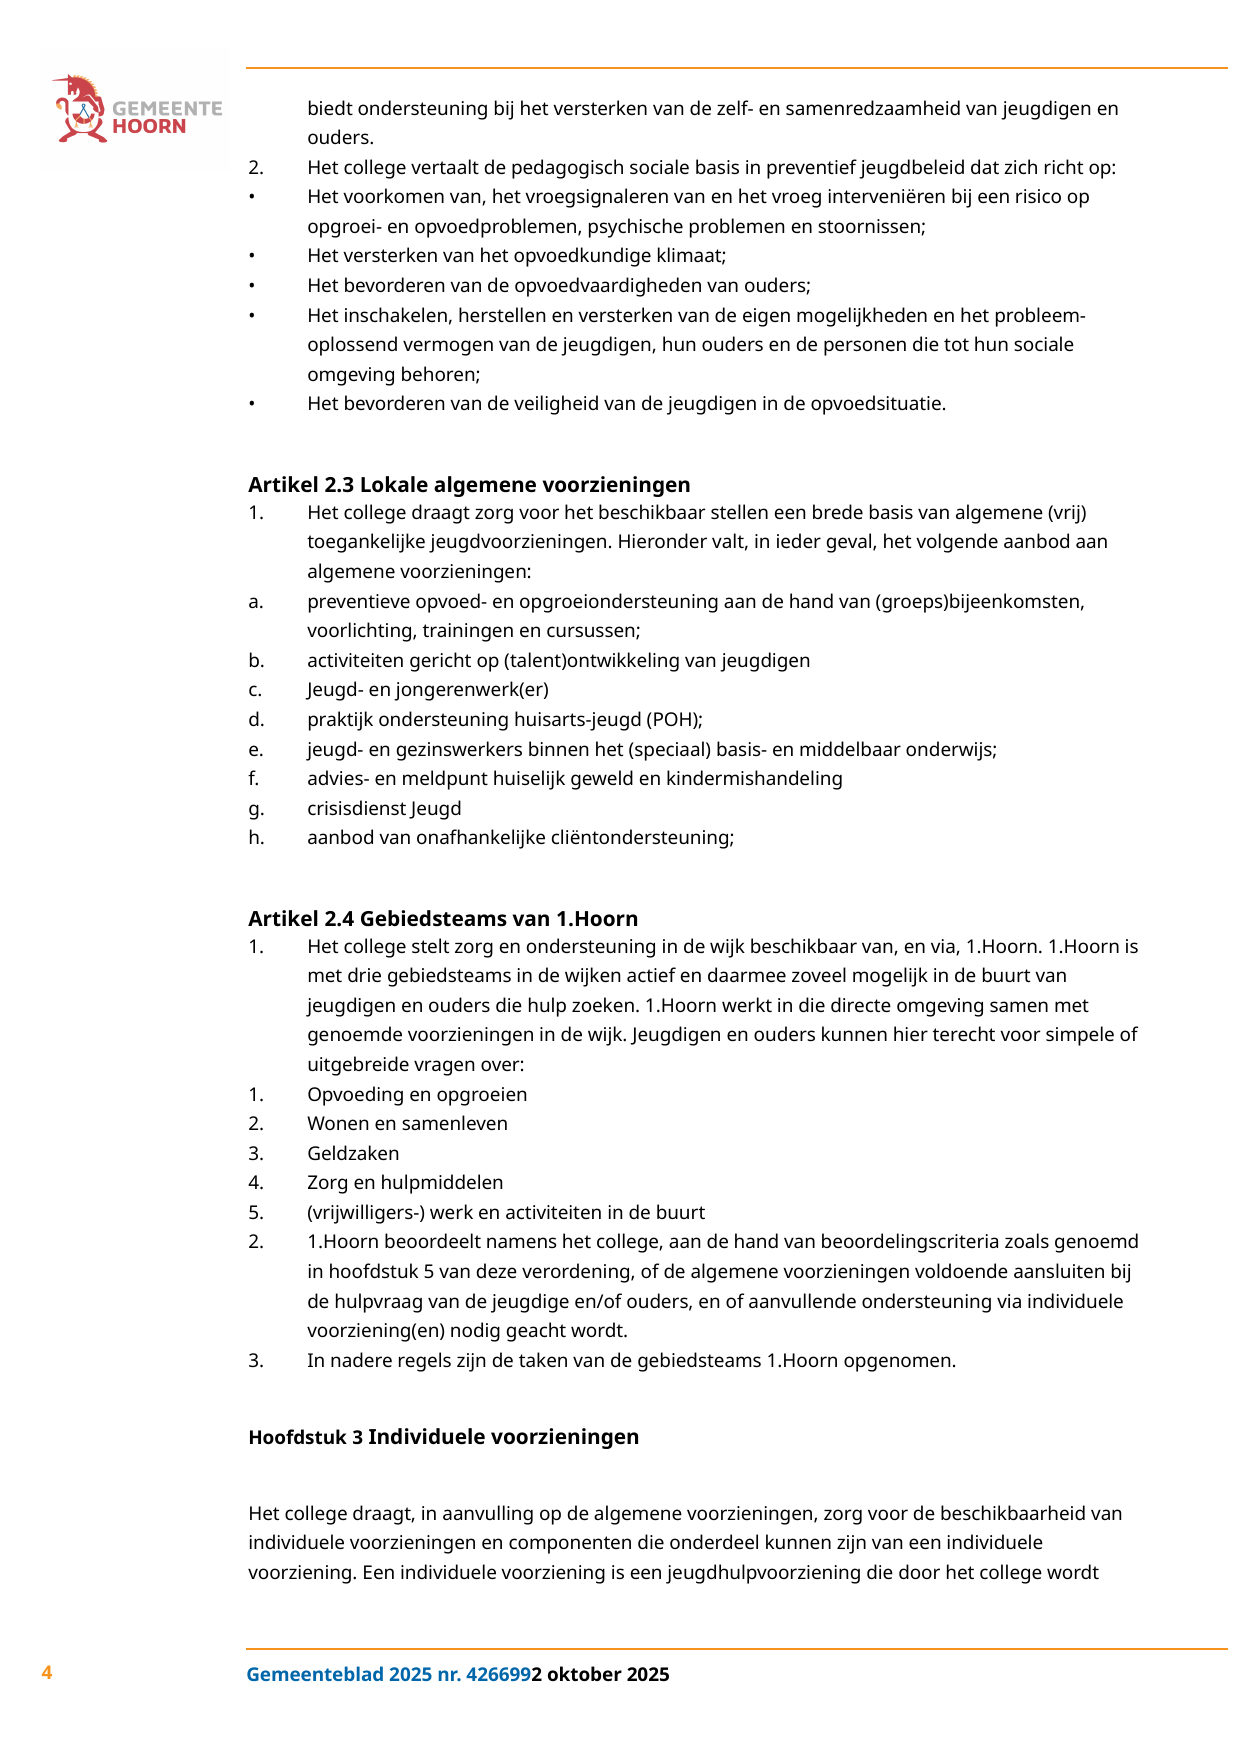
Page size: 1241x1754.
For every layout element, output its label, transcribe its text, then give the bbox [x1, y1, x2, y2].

list In nadere regels zijn de taken van de gebiedsteams 1.Hoorn opgenomen. [248, 1347, 1152, 1373]
list Het college draagt zorg voor het beschikbaar stellen een brede basis van algemene (vrij) toegankelijke jeugdvoorzieningen. Hieronder valt, in ieder geval, het volgende aanbod aan algemene voorzieningen: [248, 499, 1152, 584]
list preventieve opvoed- en opgroeiondersteuning aan de hand van (groeps)bijeenkomsten, voorlichting, trainingen en cursussen; [248, 588, 1152, 643]
list jeugd- en gezinswerkers binnen het (speciaal) basis- en middelbaar onderwijs; [248, 736, 1152, 761]
list Het bevorderen van de opvoedvaardigheden van ouders; [248, 272, 1152, 298]
list Het versterken van het opvoedkundige klimaat; [248, 243, 1152, 268]
text Hoofdstuk 3 Individuele voorzieningen [248, 1422, 1152, 1451]
list aanbod van onafhankelijke cliëntondersteuning; [248, 824, 1152, 850]
list Wonen en samenleven [248, 1110, 1152, 1136]
list Jeugd- en jongerenwerk(er) [248, 677, 1152, 702]
list Geldzaken [248, 1140, 1152, 1166]
list Het voorkomen van, het vroegsignaleren van en het vroeg interveniëren bij een risico op opgroei- en opvoedproblemen, psychische problemen en stoornissen; [248, 183, 1152, 239]
picture [41, 47, 231, 172]
text Artikel 2.4 Gebiedsteams van 1.Hoorn [248, 904, 1152, 933]
list Het college stelt zorg en ondersteuning in de wijk beschikbaar van, en via, 1.Hoorn. 1.Hoorn is met drie gebiedsteams in de wijken actief en daarmee zoveel mogelijk in de buurt van jeugdigen en ouders die hulp zoeken. 1.Hoorn werkt in die directe omgeving samen met genoemde voorzieningen in de wijk. Jeugdigen en ouders kunnen hier terecht voor simpele of uitgebreide vragen over: [248, 933, 1152, 1077]
list advies- en meldpunt huiselijk geweld en kindermishandeling [248, 765, 1152, 791]
list biedt ondersteuning bij het versterken van de zelf- en samenredzaamheid van jeugdigen en ouders. [248, 95, 1152, 150]
text Het college draagt, in aanvulling op de algemene voorzieningen, zorg voor de beschikbaarheid van individuele voorzieningen en componenten die onderdeel kunnen zijn van een individuele voorziening. Een individuele voorziening is een jeugdhulpvoorziening die door het college wordt [248, 1500, 1152, 1585]
list activiteiten gericht op (talent)ontwikkeling van jeugdigen [248, 647, 1152, 673]
text Artikel 2.3 Lokale algemene voorzieningen [248, 471, 1152, 499]
list 1.Hoorn beoordeelt namens het college, aan de hand van beoordelingscriteria zoals genoemd in hoofdstuk 5 van deze verordening, of de algemene voorzieningen voldoende aansluiten bij de hulpvraag van de jeugdige en/of ouders, en of aanvullende ondersteuning via individuele voorziening(en) nodig geacht wordt. [248, 1229, 1152, 1343]
list Opvoeding en opgroeien [248, 1081, 1152, 1107]
list praktijk ondersteuning huisarts-jeugd (POH); [248, 706, 1152, 732]
list Het bevorderen van de veiligheid van de jeugdigen in de opvoedsituatie. [248, 391, 1152, 416]
list Het college vertaalt de pedagogisch sociale basis in preventief jeugdbeleid dat zich richt op: [248, 154, 1152, 180]
list Het inschakelen, herstellen en versterken van de eigen mogelijkheden en het probleem-oplossend vermogen van de jeugdigen, hun ouders en de personen die tot hun sociale omgeving behoren; [248, 302, 1152, 387]
list Zorg en hulpmiddelen [248, 1169, 1152, 1195]
list (vrijwilligers-) werk en activiteiten in de buurt [248, 1199, 1152, 1225]
list crisisdienst Jeugd [248, 795, 1152, 821]
